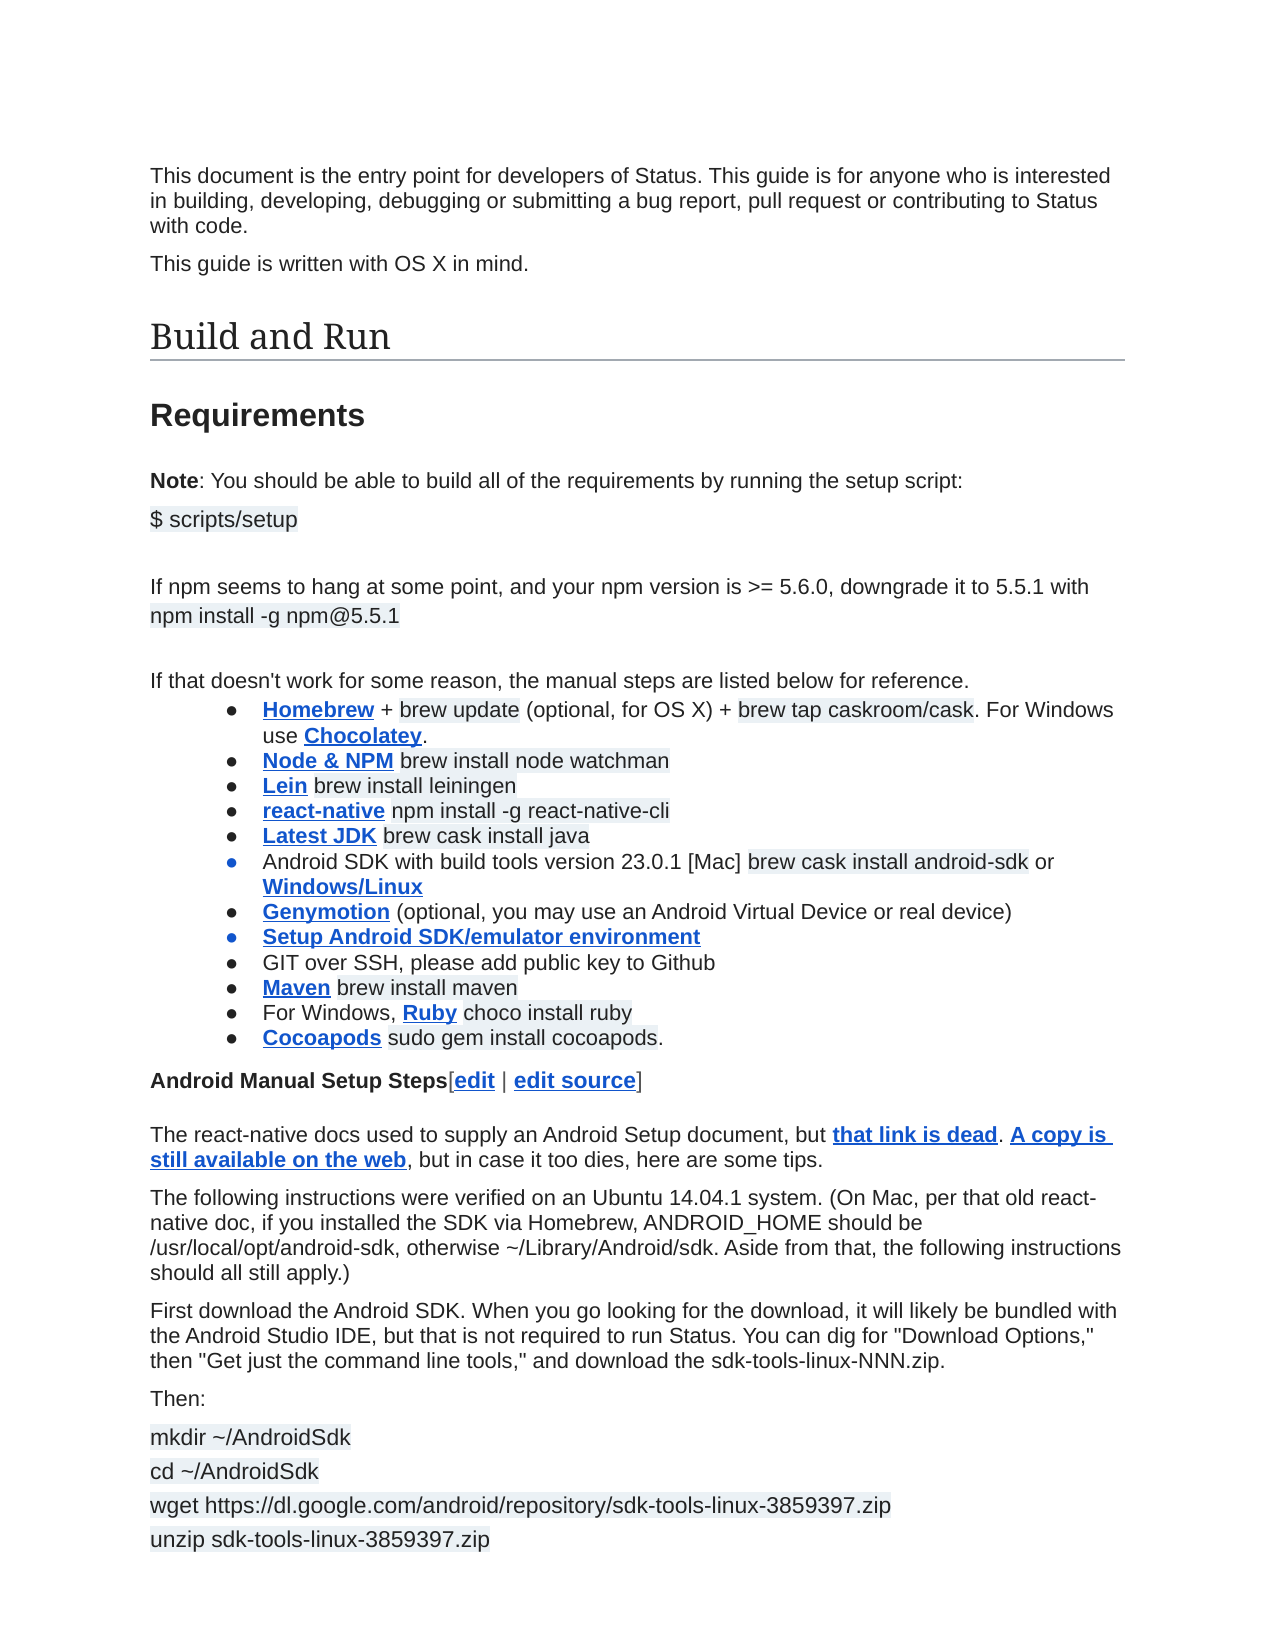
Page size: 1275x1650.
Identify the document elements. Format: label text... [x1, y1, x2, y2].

text npm install -g npm@5.5.1 [150, 603, 1125, 661]
list Latest JDK brew cask install java [225, 823, 1125, 849]
list GIT over SSH, please add public key to Github [225, 949, 1125, 975]
list Maven brew install maven [225, 975, 1125, 1000]
list Node & NPM brew install node watchman [225, 748, 1125, 773]
subtitle Requirements [150, 384, 1125, 433]
list Cocoapods sudo gem install cocoapods. [225, 1025, 1125, 1050]
list react-native npm install -g react-native-cli [225, 798, 1125, 823]
text This document is the entry point for developers of Status. This guide is for anyone who is interested in building, developing, debugging or submitting a bug report, pull request or contributing to Status with code. [150, 162, 1125, 238]
text First download the Android SDK. When you go looking for the download, it will likely be bundled with the Android Studio IDE, but that is not required to run Status. You can dig for "Download Options," then "Get just the command line tools," and download the sdk-tools-linux-NNN.zip. [150, 1298, 1125, 1373]
text The following instructions were verified on an Ubuntu 14.04.1 system. (On Mac, per that old react-native doc, if you installed the SDK via Homebrew, ANDROID_HOME should be /usr/local/opt/android-sdk, otherwise ~/Library/Android/sdk. Aside from that, the following instructions should all still apply.) [150, 1184, 1125, 1285]
subtitle Android Manual Setup Steps[edit | edit source] [150, 1057, 1125, 1093]
list For Windows, Ruby choco install ruby [225, 1000, 1125, 1025]
list Setup Android SDK/emulator environment [225, 924, 1125, 949]
list Homebrew + brew update (optional, for OS X) + brew tap caskroom/cask. For Windows use Chocolatey. [225, 697, 1125, 748]
list Android SDK with build tools version 23.0.1 [Mac] brew cask install android-sdk or Windows/Linux [225, 849, 1125, 899]
text Then: [150, 1386, 1125, 1411]
text $ scripts/setup [150, 506, 1125, 566]
subtitle Build and Run [150, 311, 1125, 359]
text Note: You should be able to build all of the requirements by running the setup script: [150, 468, 1125, 493]
text This guide is written with OS X in mind. [150, 251, 1125, 276]
text If that doesn't work for some reason, the manual steps are listed below for reference. [150, 668, 1125, 694]
text The react-native docs used to supply an Android Setup document, but that link is dead. A copy is still available on the web, but in case it too dies, here are some tips. [150, 1122, 1125, 1172]
text mkdir ~/AndroidSdk cd ~/AndroidSdk wget https://dl.google.com/android/repository/sdk-tools-linux-3859397.zip unzip sdk-tools-linux-3859397.zip [150, 1424, 1125, 1552]
list Genymotion (optional, you may use an Android Virtual Device or real device) [225, 899, 1125, 924]
text If npm seems to hang at some point, and your npm version is >= 5.6.0, downgrade it to 5.5.1 with [150, 574, 1125, 599]
list Lein brew install leiningen [225, 773, 1125, 798]
